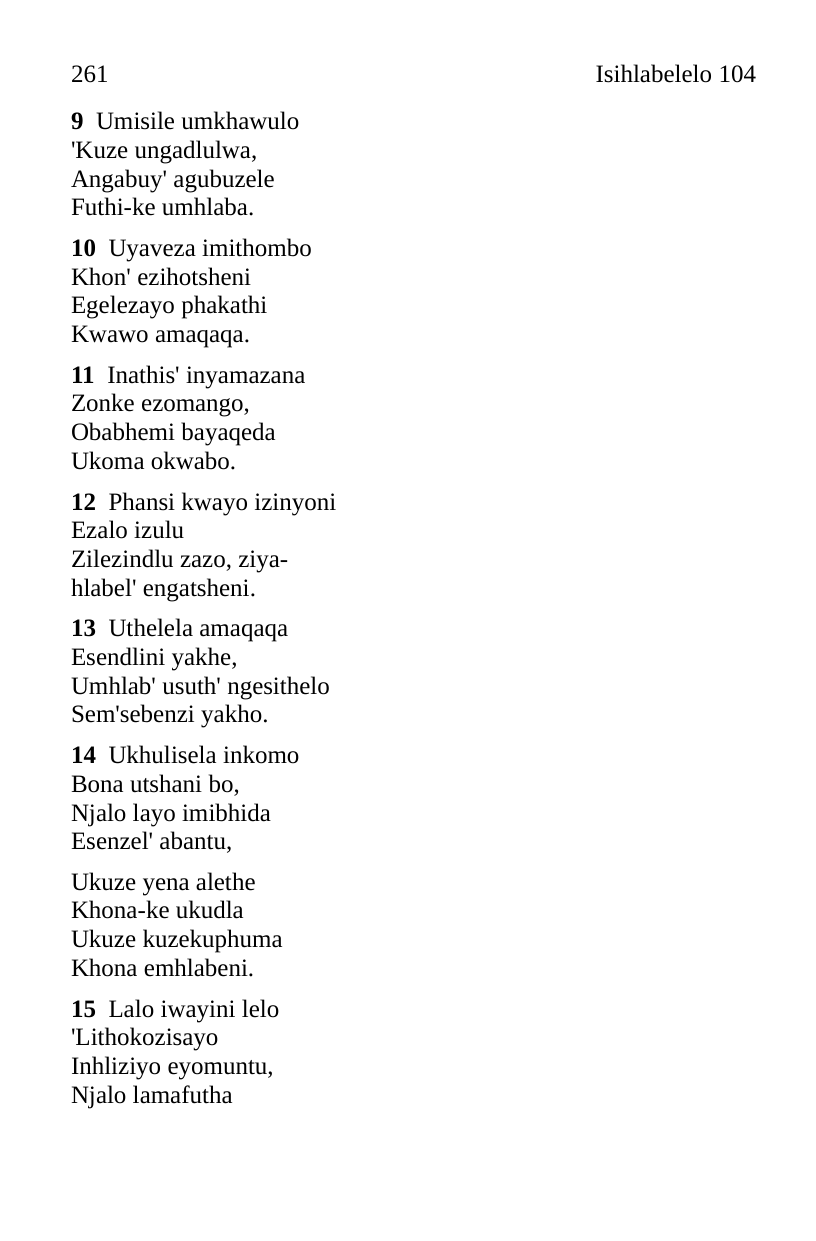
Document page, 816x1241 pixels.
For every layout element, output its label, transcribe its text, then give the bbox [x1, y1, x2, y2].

text Njalo lamafutha [71, 1080, 756, 1109]
text Kwawo amaqaqa. [71, 319, 756, 348]
text Zonke ezomango, [71, 388, 756, 417]
text Ukoma okwabo. [71, 446, 756, 475]
text Njalo layo imibhida [71, 798, 756, 826]
text 13 Uthelela amaqaqa [71, 613, 756, 642]
text 11 Inathis' inyamazana [71, 360, 756, 388]
text Sem'sebenzi yakho. [71, 699, 756, 728]
text Ukuze yena alethe [71, 867, 756, 896]
text Bona utshani bo, [71, 769, 756, 798]
text 'Lithokozisayo [71, 1022, 756, 1051]
text Zilezindlu zazo, ziya- [71, 544, 756, 573]
text 15 Lalo iwayini lelo [71, 994, 756, 1022]
text Umhlab' usuth' ngesithelo [71, 671, 756, 699]
text Obabhemi bayaqeda [71, 417, 756, 446]
text Esenzel' abantu, [71, 826, 756, 855]
text hlabel' engatsheni. [71, 573, 756, 602]
text Ukuze kuzekuphuma [71, 924, 756, 953]
text 'Kuze ungadlulwa, [71, 135, 756, 164]
text 10 Uyaveza imithombo [71, 233, 756, 262]
text 12 Phansi kwayo izinyoni [71, 487, 756, 515]
text Inhliziyo eyomuntu, [71, 1051, 756, 1080]
text Ezalo izulu [71, 515, 756, 544]
text Angabuy' agubuzele [71, 164, 756, 192]
text Khona-ke ukudla [71, 896, 756, 924]
text Khon' ezihotsheni [71, 262, 756, 291]
text Khona emhlabeni. [71, 953, 756, 982]
text 9 Umisile umkhawulo [71, 106, 756, 135]
text Futhi-ke umhlaba. [71, 192, 756, 221]
text Esendlini yakhe, [71, 642, 756, 671]
text 14 Ukhulisela inkomo [71, 740, 756, 769]
text Egelezayo phakathi [71, 291, 756, 319]
